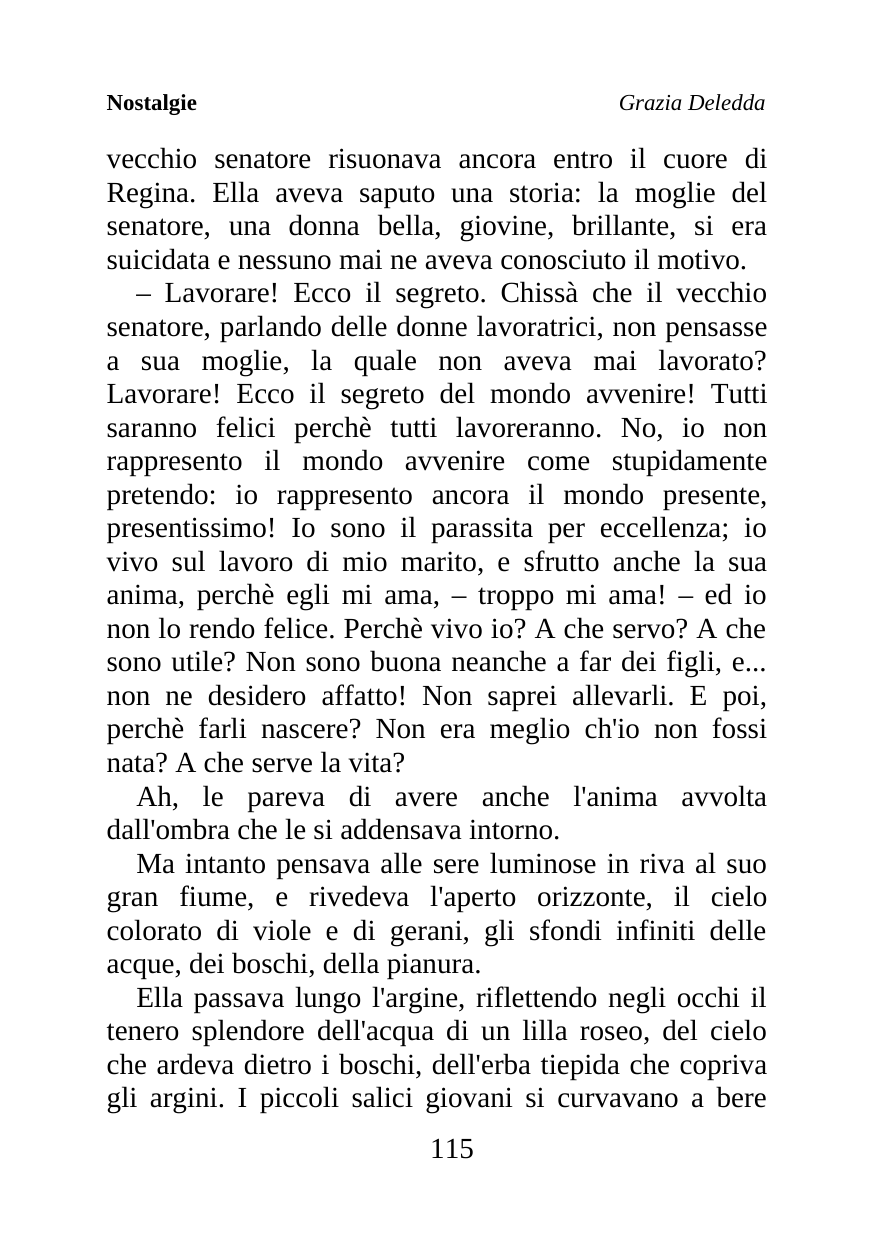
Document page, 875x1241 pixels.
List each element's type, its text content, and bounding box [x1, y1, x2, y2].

text – Lavorare! Ecco il segreto. Chissà che il vecchio senatore, parlando delle donne lavoratrici, non pensasse a sua moglie, la quale non aveva mai lavorato? Lavorare! Ecco il segreto del mondo avvenire! Tutti saranno felici perchè tutti lavoreranno. No, io non rappresento il mondo avvenire come stupidamente pretendo: io rappresento ancora il mondo presente, presentissimo! Io sono il parassita per eccellenza; io vivo sul lavoro di mio marito, e sfrutto anche la sua anima, perchè egli mi ama, – troppo mi ama! – ed io non lo rendo felice. Perchè vivo io? A che servo? A che sono utile? Non sono buona neanche a far dei figli, e... non ne desidero affatto! Non saprei allevarli. E poi, perchè farli nascere? Non era meglio ch'io non fossi nata? A che serve la vita? [106, 276, 768, 779]
text vecchio senatore risuonava ancora entro il cuore di Regina. Ella aveva saputo una storia: la moglie del senatore, una donna bella, giovine, brillante, si era suicidata e nessuno mai ne aveva conosciuto il motivo. [106, 141, 768, 276]
text Ah, le pareva di avere anche l'anima avvolta dall'ombra che le si addensava intorno. [106, 779, 768, 846]
text Ella passava lungo l'argine, riflettendo negli occhi il tenero splendore dell'acqua di un lilla roseo, del cielo che ardeva dietro i boschi, dell'erba tiepida che copriva gli argini. I piccoli salici giovani si curvavano a bere [106, 980, 768, 1114]
text Ma intanto pensava alle sere luminose in riva al suo gran fiume, e rivedeva l'aperto orizzonte, il cielo colorato di viole e di gerani, gli sfondi infiniti delle acque, dei boschi, della pianura. [106, 846, 768, 980]
